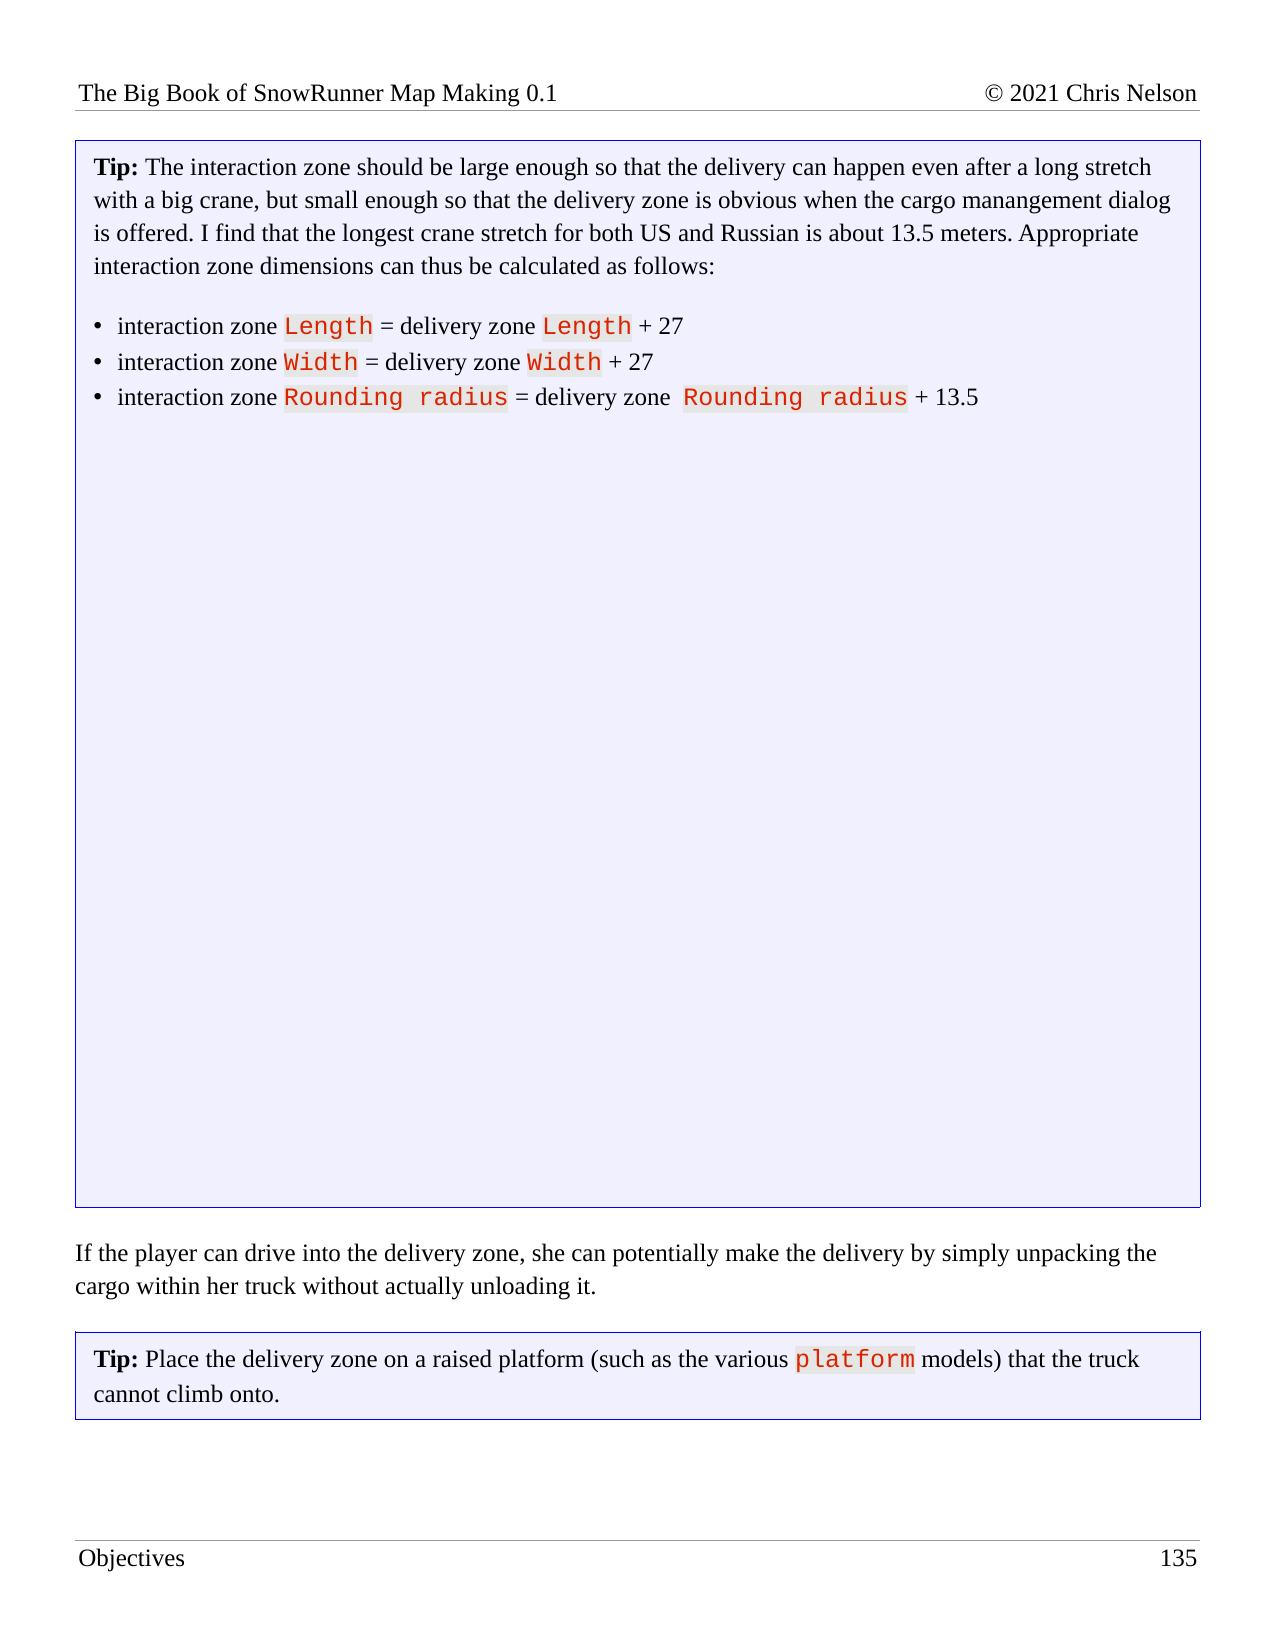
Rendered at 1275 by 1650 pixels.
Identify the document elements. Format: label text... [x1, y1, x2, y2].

text If the player can drive into the delivery zone, she can potentially make the delivery by simply unpacking the cargo within her truck without actually unloading it. [75, 1238, 1200, 1300]
list The interaction zone should be large enough so that the delivery can happen even after a long stretch with a big crane, but small enough so that the delivery zone is obvious when the cargo manangement dialog is offered. I find that the longest crane stretch for both US and Russian is about 13.5 meters. Appropriate interaction zone dimensions can thus be calculated as follows: [76, 141, 1200, 280]
list interaction zone Width = delivery zone Width + 27 [76, 334, 1200, 370]
list interaction zone Length = delivery zone Length + 27 [76, 299, 1200, 334]
list interaction zone Rounding radius = delivery zone Rounding radius + 13.5 [76, 370, 1200, 413]
list Place the delivery zone on a raised platform (such as the various platform models) that the truck cannot climb onto. [76, 1333, 1200, 1419]
